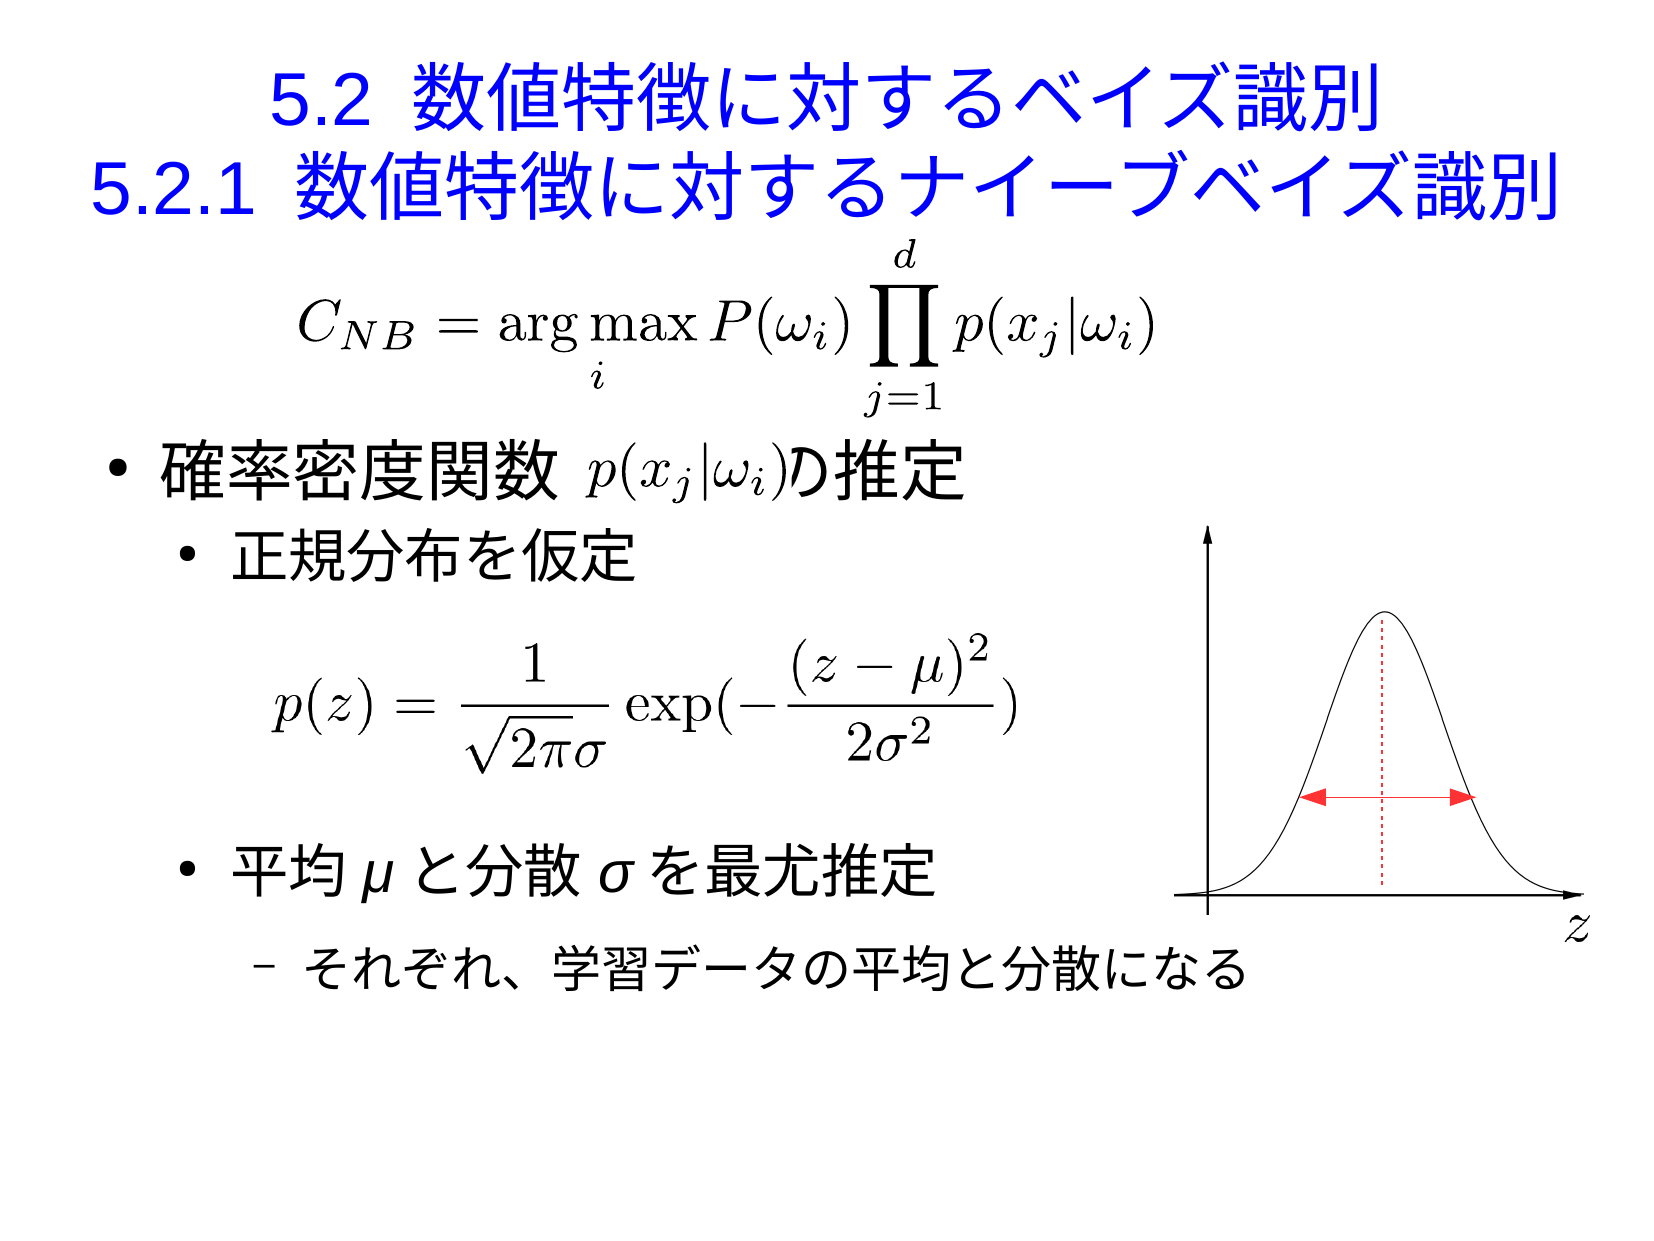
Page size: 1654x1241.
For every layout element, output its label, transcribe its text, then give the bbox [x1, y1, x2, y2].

list 確率密度関数 の推定 正規分布を仮定 平均μと分散σを最尤推定 それぞれ、学習データの平均と分散になる [88, 424, 1577, 1132]
text_box [585, 442, 792, 504]
title 5.2 数値特徴に対するベイズ識別 5.2.1 数値特徴に対するナイーブベイズ識別 [82, 58, 1571, 237]
text_box [296, 238, 1159, 418]
picture [1174, 522, 1590, 942]
picture [271, 633, 1016, 774]
